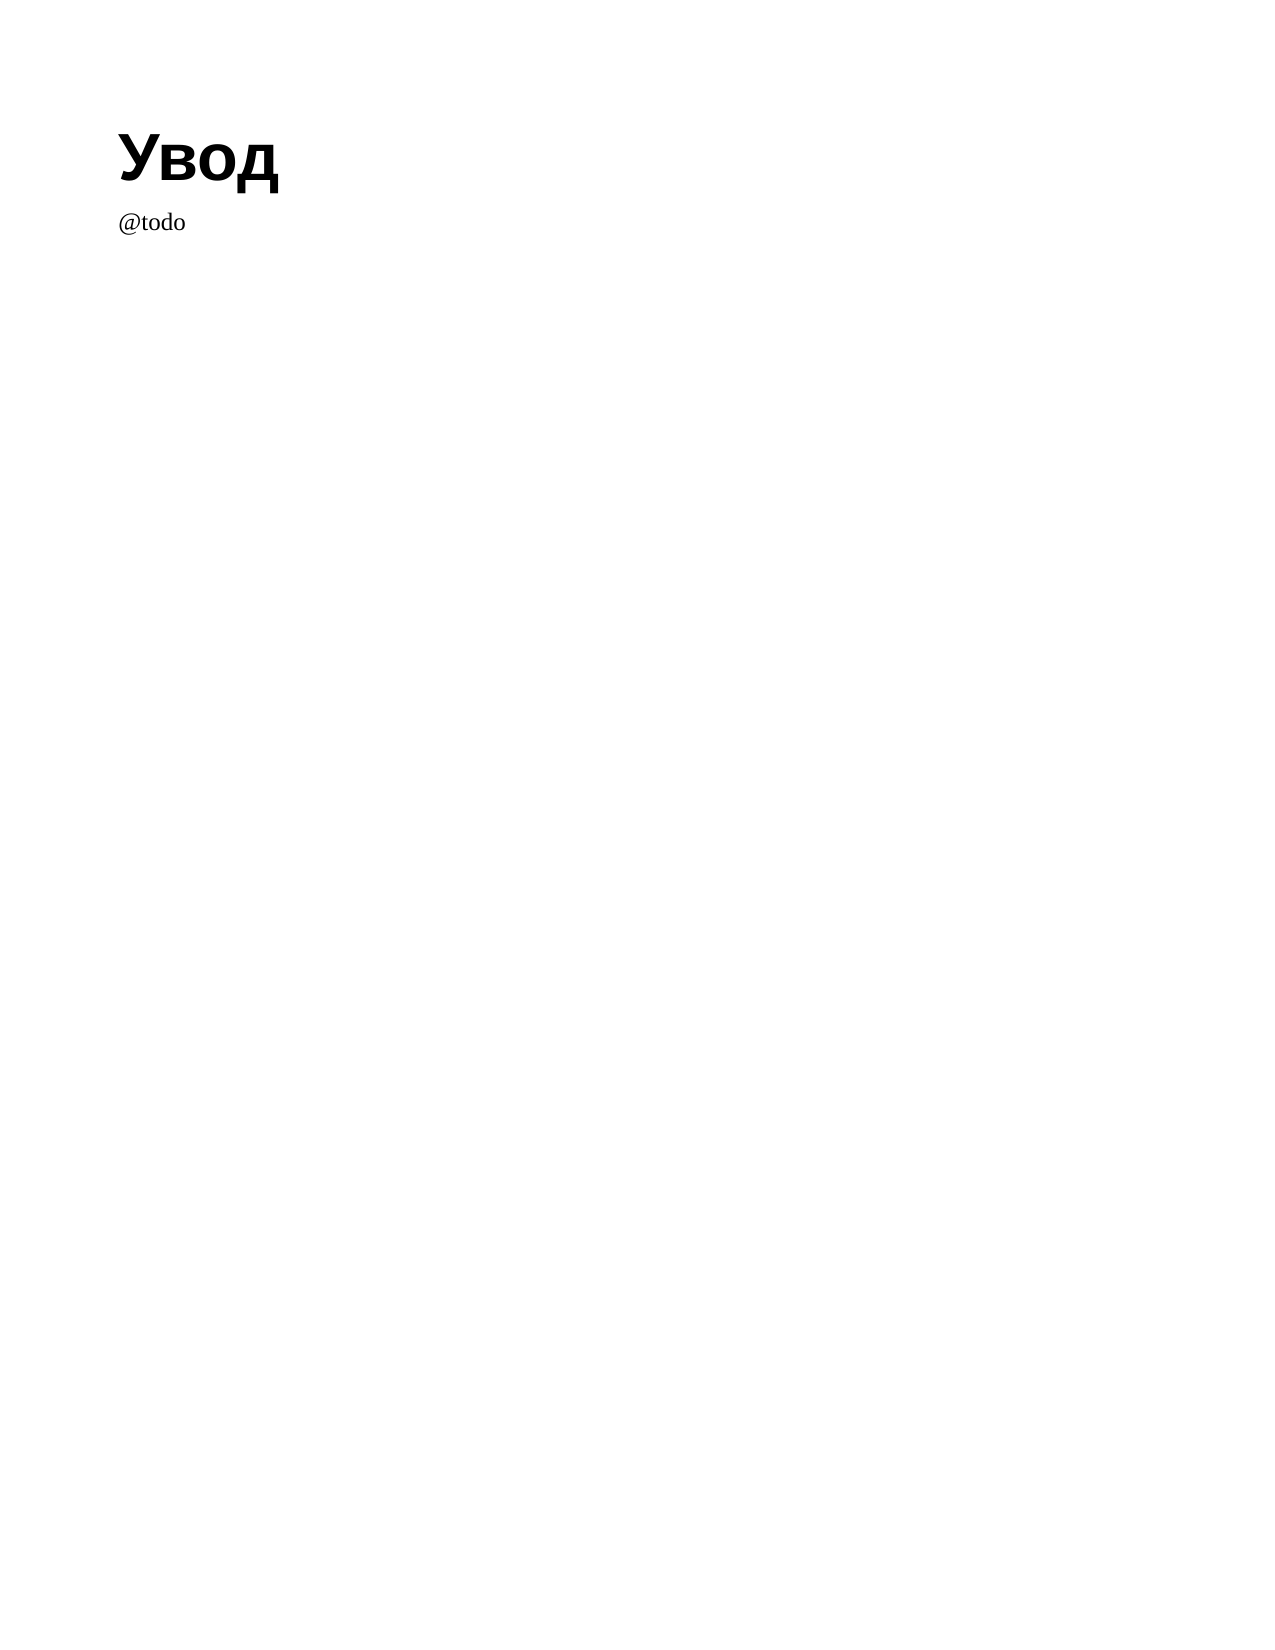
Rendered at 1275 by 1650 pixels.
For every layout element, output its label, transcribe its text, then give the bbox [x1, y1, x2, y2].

subtitle Увод [118, 118, 1157, 195]
text @todo [118, 207, 1157, 236]
